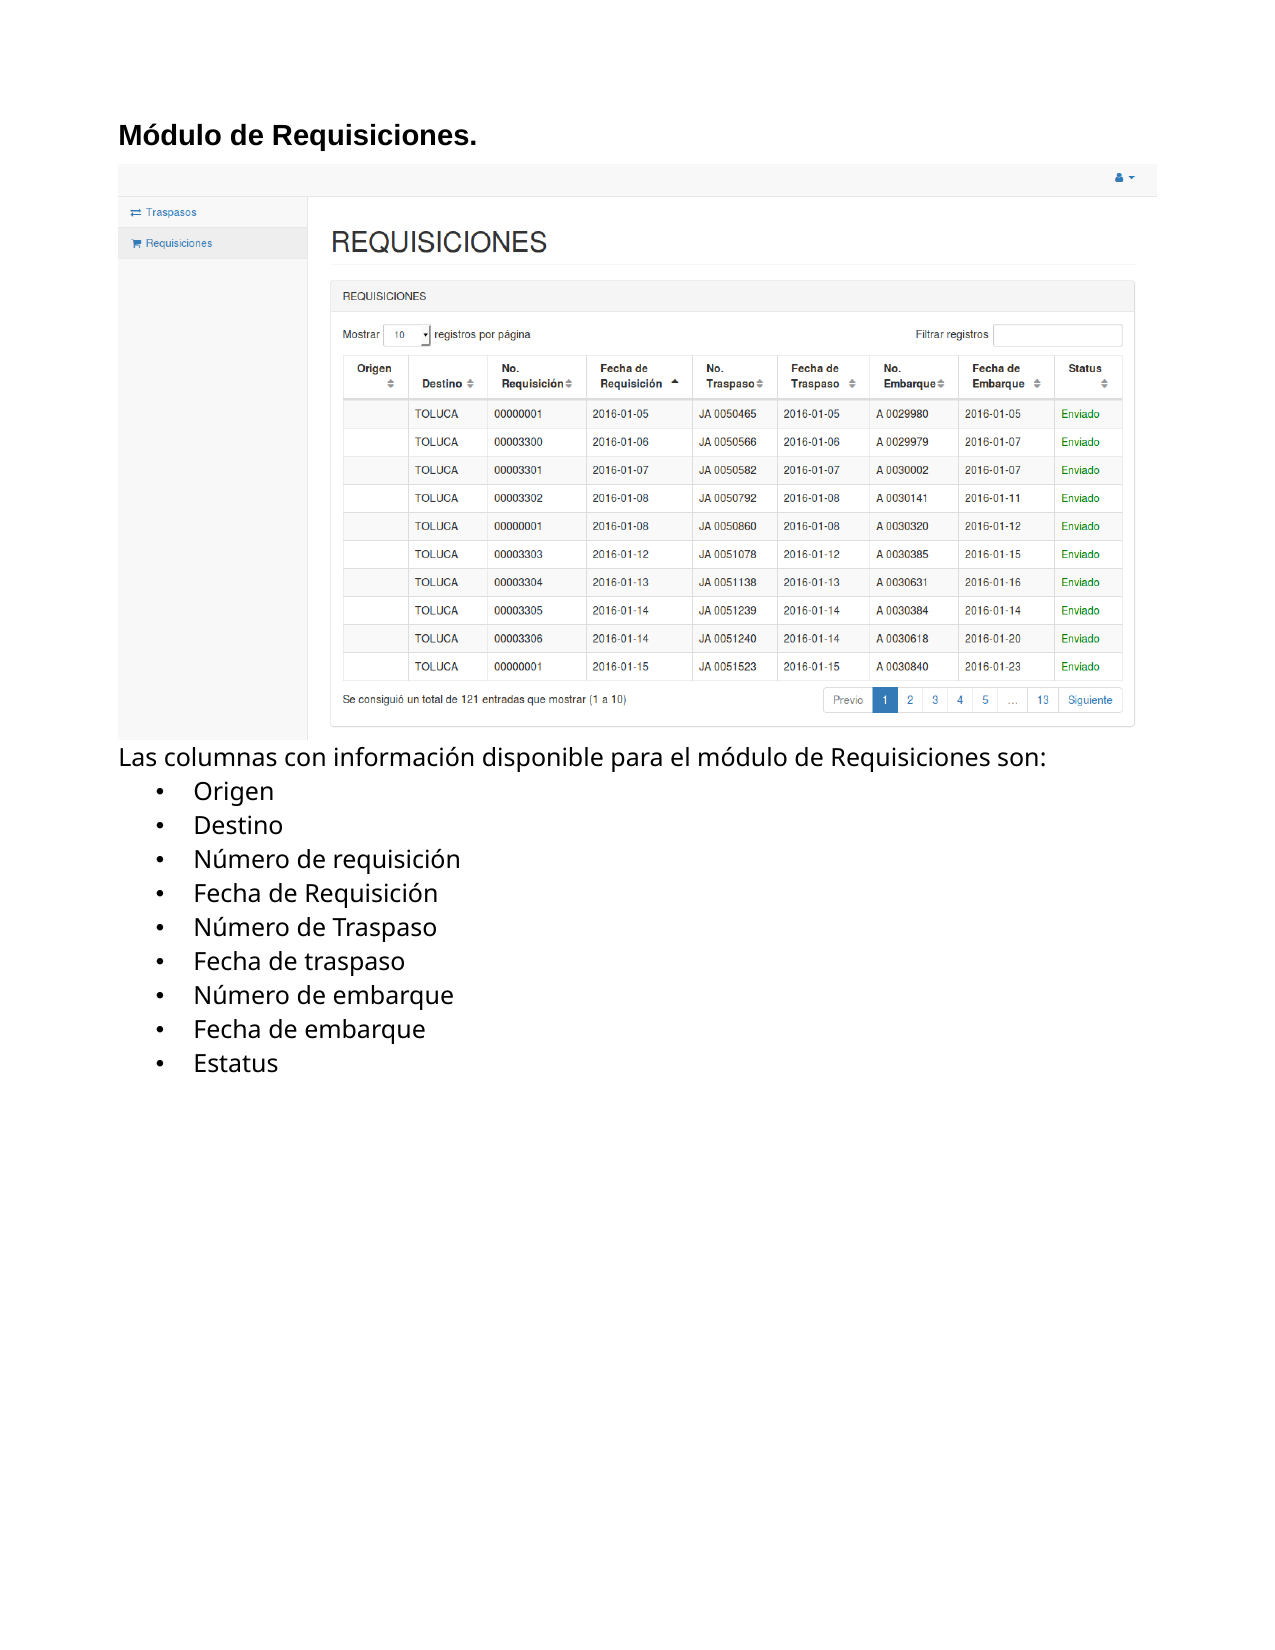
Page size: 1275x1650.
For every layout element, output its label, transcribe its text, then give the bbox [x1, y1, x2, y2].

list Estatus [156, 1046, 1157, 1080]
list Fecha de traspaso [156, 943, 1157, 978]
subtitle Módulo de Requisiciones. [118, 118, 1157, 152]
list Fecha de Requisición [156, 875, 1157, 909]
list Destino [156, 807, 1157, 841]
list Número de Traspaso [156, 909, 1157, 943]
text Las columnas con información disponible para el módulo de Requisiciones son: [118, 740, 1157, 773]
list Número de embarque [156, 978, 1157, 1012]
picture [118, 164, 1157, 740]
list Fecha de embarque [156, 1012, 1157, 1046]
list Número de requisición [156, 841, 1157, 875]
list Origen [156, 773, 1157, 807]
